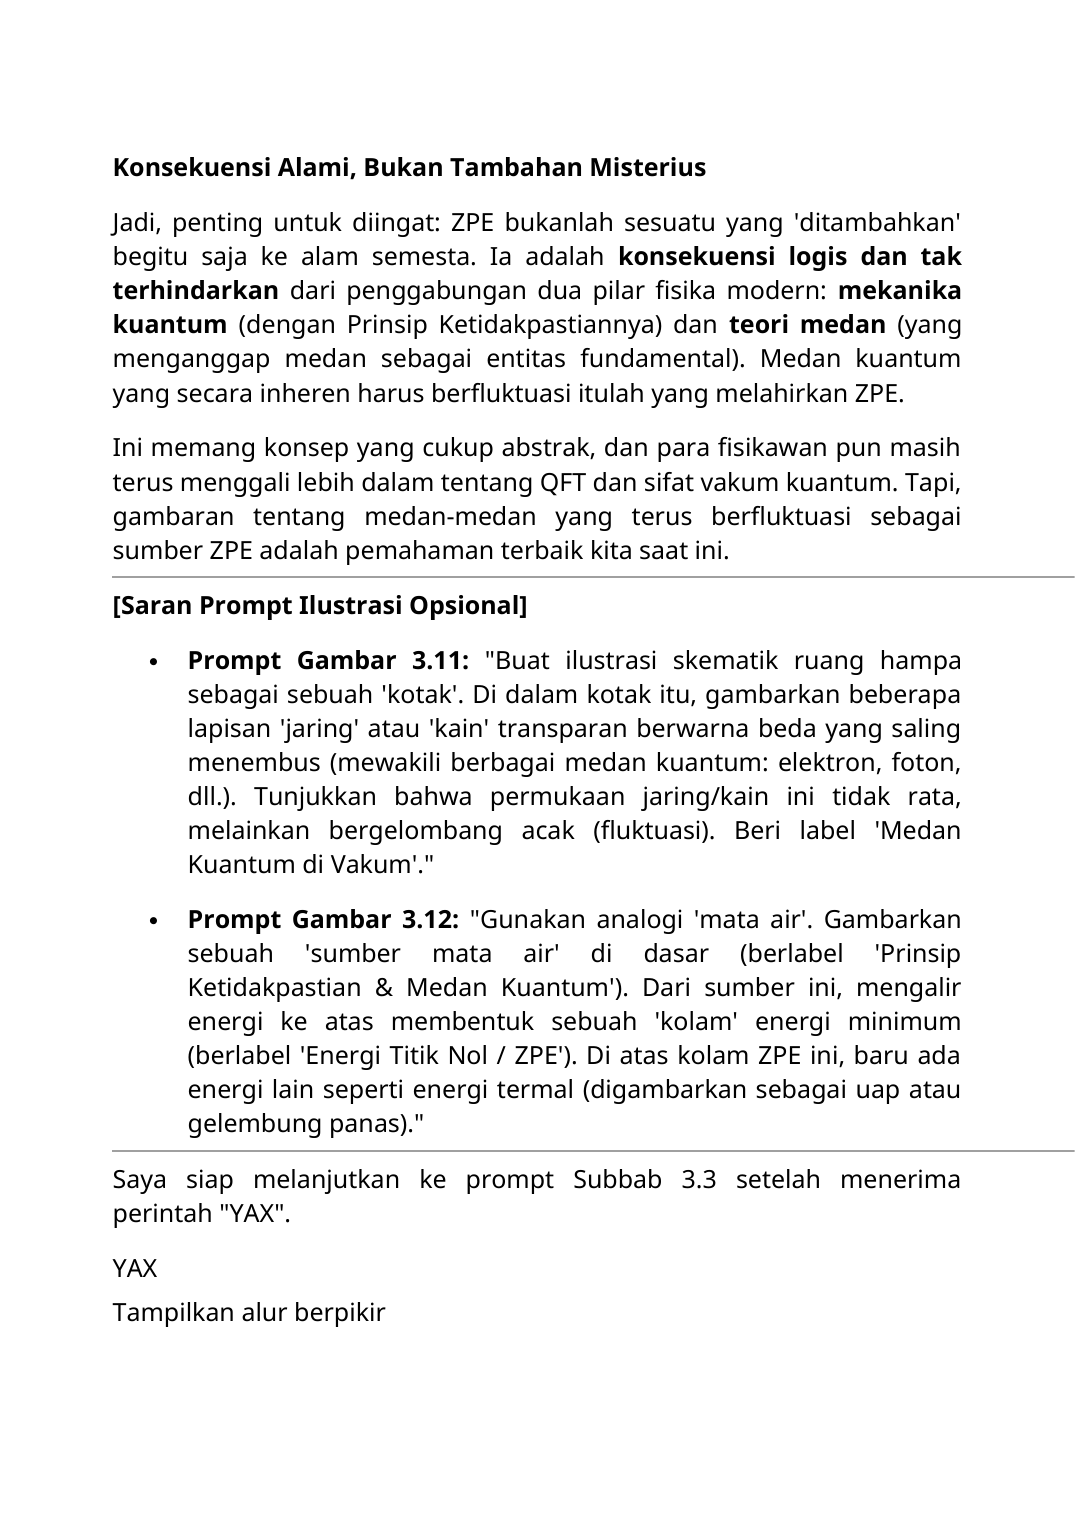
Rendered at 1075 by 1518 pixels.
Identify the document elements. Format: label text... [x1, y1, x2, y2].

text Konsekuensi Alami, Bukan Tambahan Misterius [112, 150, 962, 184]
text YAX [112, 1250, 962, 1284]
list Prompt Gambar 3.12: "Gunakan analogi 'mata air'. Gambarkan sebuah 'sumber mata air' di dasar (berlabel 'Prinsip Ketidakpastian & Medan Kuantum'). Dari sumber ini, mengalir energi ke atas membentuk sebuah 'kolam' energi minimum (berlabel 'Energi Titik Nol / ZPE'). Di atas kolam ZPE ini, baru ada energi lain seperti energi termal (digambarkan sebagai uap atau gelembung panas)." [150, 902, 962, 1140]
text Saya siap melanjutkan ke prompt Subbab 3.3 setelah menerima perintah "YAX". [112, 1161, 962, 1229]
list Prompt Gambar 3.11: "Buat ilustrasi skematik ruang hampa sebagai sebuah 'kotak'. Di dalam kotak itu, gambarkan beberapa lapisan 'jaring' atau 'kain' transparan berwarna beda yang saling menembus (mewakili berbagai medan kuantum: elektron, foton, dll.). Tunjukkan bahwa permukaan jaring/kain ini tidak rata, melainkan bergelombang acak (fluktuasi). Beri label 'Medan Kuantum di Vakum'." [150, 642, 962, 881]
text Tampilkan alur berpikir [112, 1295, 962, 1329]
text [Saran Prompt Ilustrasi Opsional] [112, 587, 962, 622]
text Jadi, penting untuk diingat: ZPE bukanlah sesuatu yang 'ditambahkan' begitu saja ke alam semesta. Ia adalah konsekuensi logis dan tak terhindarkan dari penggabungan dua pilar fisika modern: mekanika kuantum (dengan Prinsip Ketidakpastiannya) dan teori medan (yang menganggap medan sebagai entitas fundamental). Medan kuantum yang secara inheren harus berfluktuasi itulah yang melahirkan ZPE. [112, 205, 962, 409]
text Ini memang konsep yang cukup abstrak, dan para fisikawan pun masih terus menggali lebih dalam tentang QFT dan sifat vakum kuantum. Tapi, gambaran tentang medan-medan yang terus berfluktuasi sebagai sumber ZPE adalah pemahaman terbaik kita saat ini. [112, 430, 962, 566]
